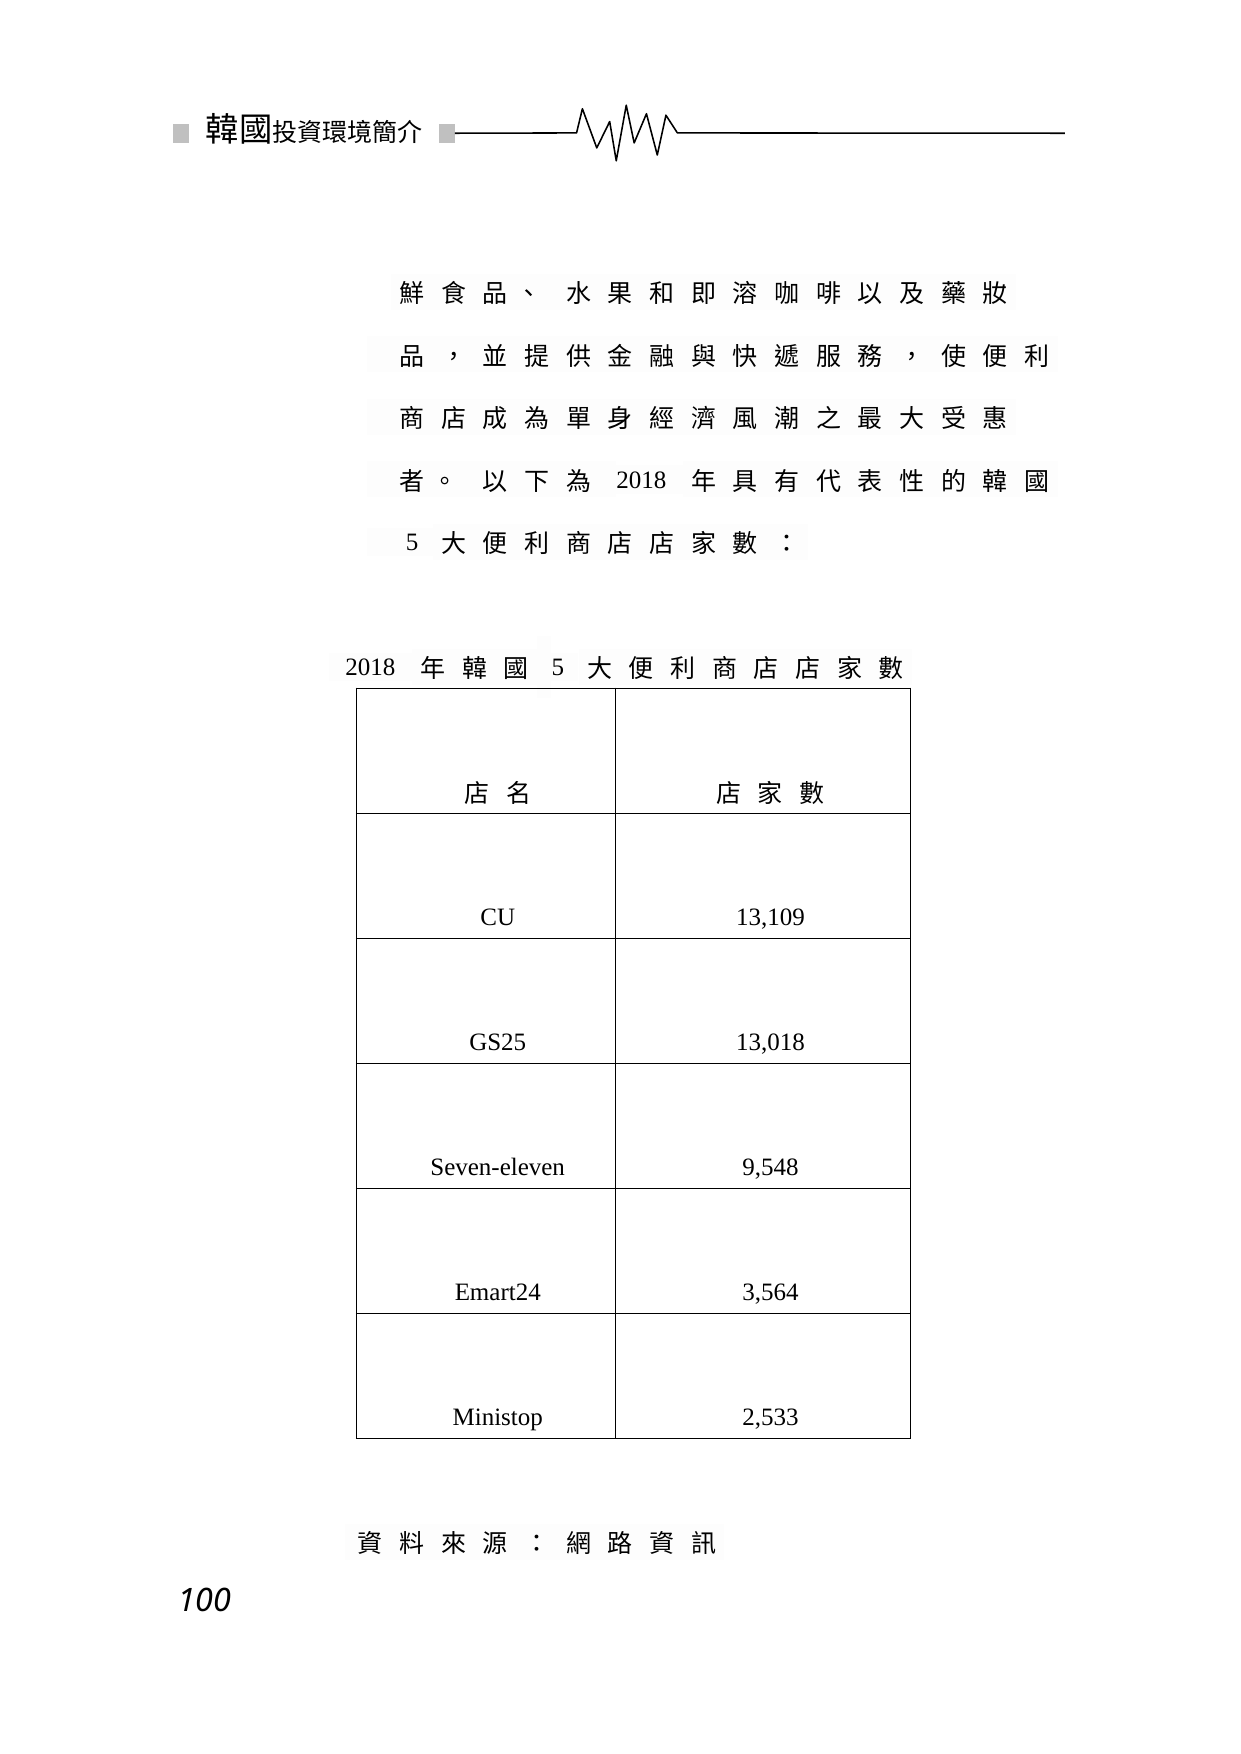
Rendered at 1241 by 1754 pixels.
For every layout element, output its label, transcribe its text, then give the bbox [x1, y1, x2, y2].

table_cell GS25 [357, 939, 615, 1063]
text 資料來源：網路資訊 [345, 1500, 1058, 1563]
table_cell Emart24 [357, 1189, 615, 1313]
table_cell 13,109 [616, 814, 910, 938]
table_header 店家數 [616, 689, 910, 813]
table_cell 3,564 [616, 1189, 910, 1313]
table_header 店名 [357, 689, 615, 813]
table_cell CU [357, 814, 615, 938]
text 2018年韓國5大便利商店店家數 [183, 625, 1058, 688]
table_cell 2,533 [616, 1314, 910, 1438]
table_cell 9,548 [616, 1064, 910, 1188]
table_cell 13,018 [616, 939, 910, 1063]
table_cell Seven-eleven [357, 1064, 615, 1188]
text 鮮食品、水果和即溶咖啡以及藥妝品，並提供金融與快遞服務，使便利商店成為單身經濟風潮之最大受惠者。以下為2018年具有代表性的韓國5大便利商店店家數： [367, 250, 1058, 563]
table_cell Ministop [357, 1314, 615, 1438]
